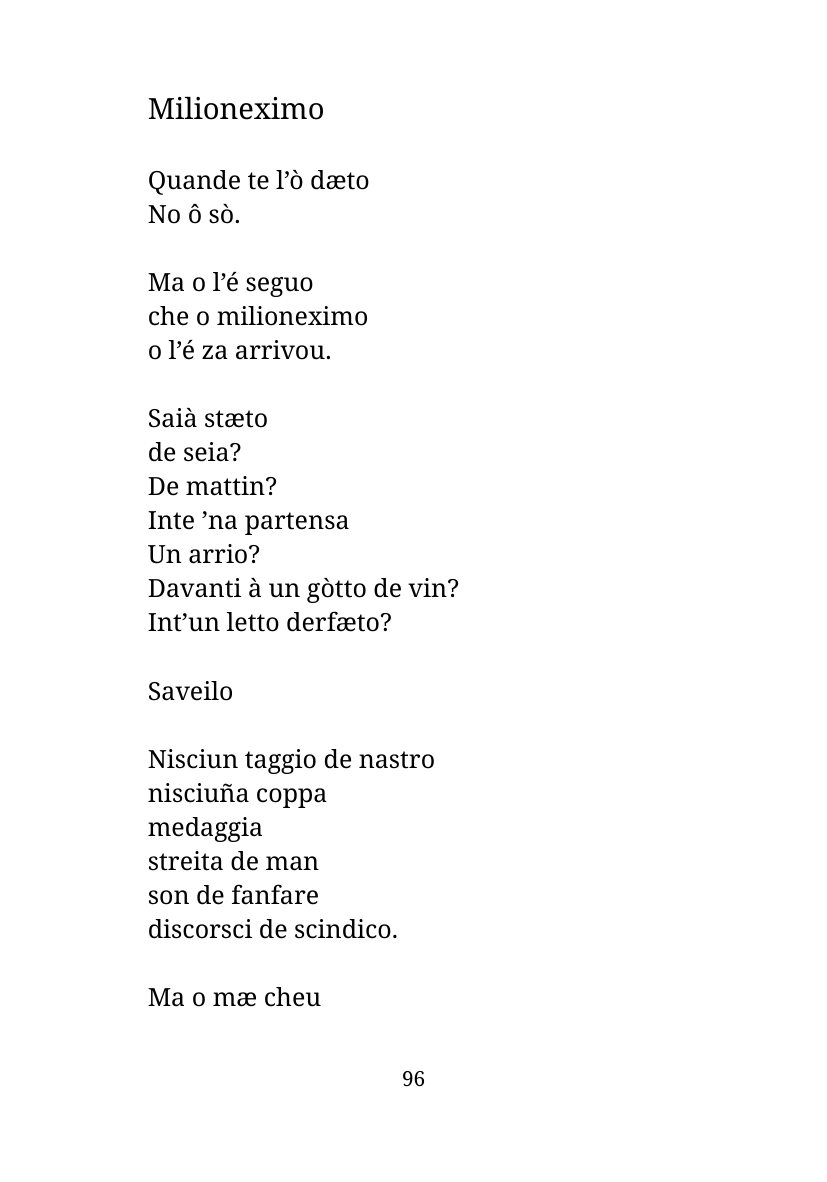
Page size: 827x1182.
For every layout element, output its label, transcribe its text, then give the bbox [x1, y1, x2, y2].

text de seia? [118, 435, 709, 469]
text Int’un letto derfæto? [118, 605, 709, 639]
text Davanti à un gòtto de vin? [118, 571, 709, 605]
text discorsci de scindico. [118, 912, 709, 946]
text Ma o l’é seguo [118, 264, 709, 298]
text Quande te l’ò dæto [118, 162, 709, 196]
text nisciuña coppa [118, 775, 709, 809]
text Inte ’na partensa [118, 503, 709, 537]
text che o milioneximo [118, 298, 709, 333]
text streita de man [118, 843, 709, 878]
text son de fanfare [118, 878, 709, 912]
text Un arrio? [118, 537, 709, 571]
text Milioneximo [118, 88, 709, 128]
text medaggia [118, 809, 709, 843]
text No ô sò. [118, 196, 709, 230]
text Nisciun taggio de nastro [118, 741, 709, 775]
text Saià stæto [118, 401, 709, 435]
text Ma o mæ cheu [118, 980, 709, 1014]
text De mattin? [118, 469, 709, 503]
text o l’é za arrivou. [118, 333, 709, 367]
text Saveilo [118, 673, 709, 707]
